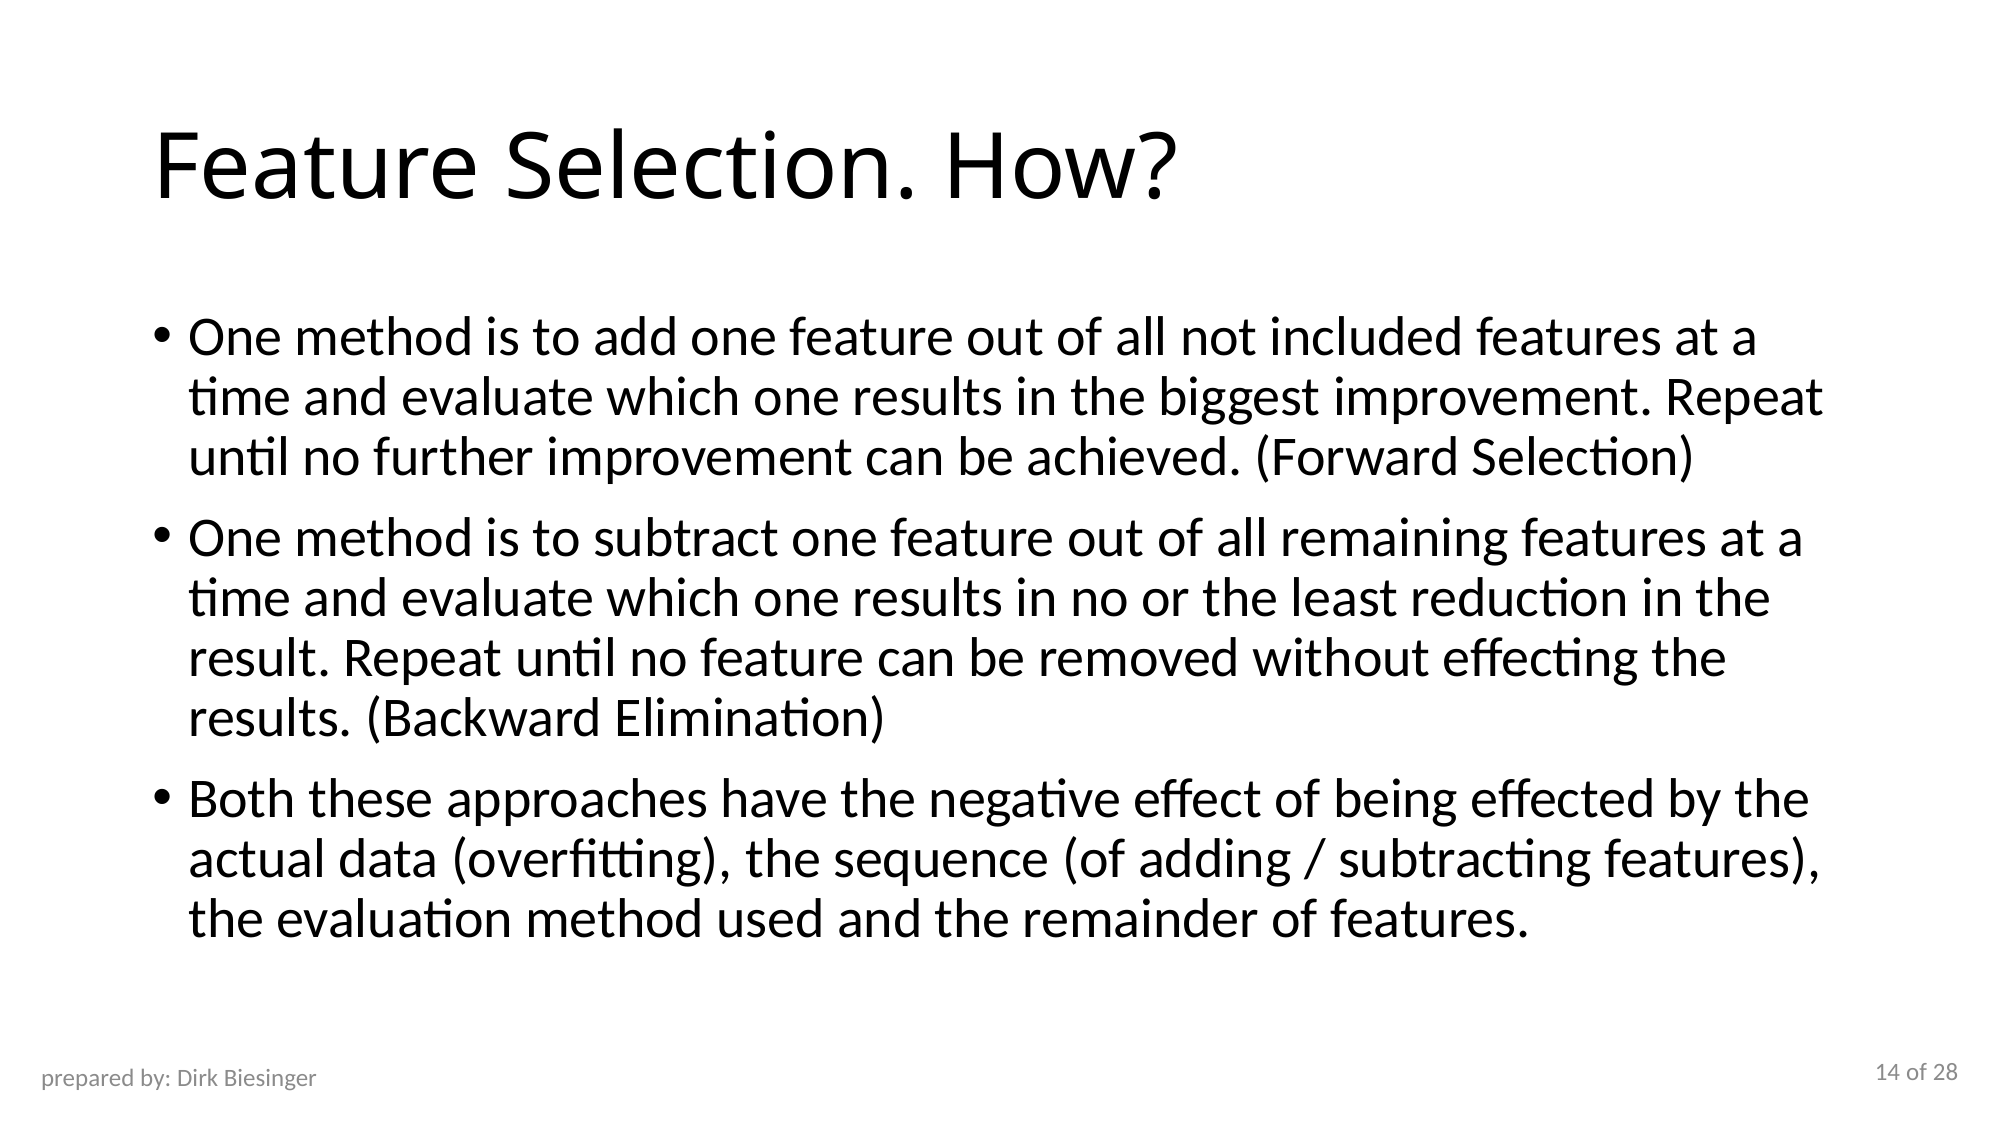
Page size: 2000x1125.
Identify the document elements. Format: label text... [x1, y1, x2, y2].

list One method is to add one feature out of all not included features at a time and evaluate which one results in the biggest improvement. Repeat until no further improvement can be achieved. (Forward Selection) One method is to subtract one feature out of all remaining features at a time and evaluate which one results in no or the least reduction in the result. Repeat until no feature can be removed without effecting the results. (Backward Elimination) Both these approaches have the negative effect of being effected by the actual data (overfitting), the sequence (of adding / subtracting features), the evaluation method used and the remainder of features. [137, 299, 1862, 1014]
title Feature Selection. How? [137, 59, 1862, 278]
